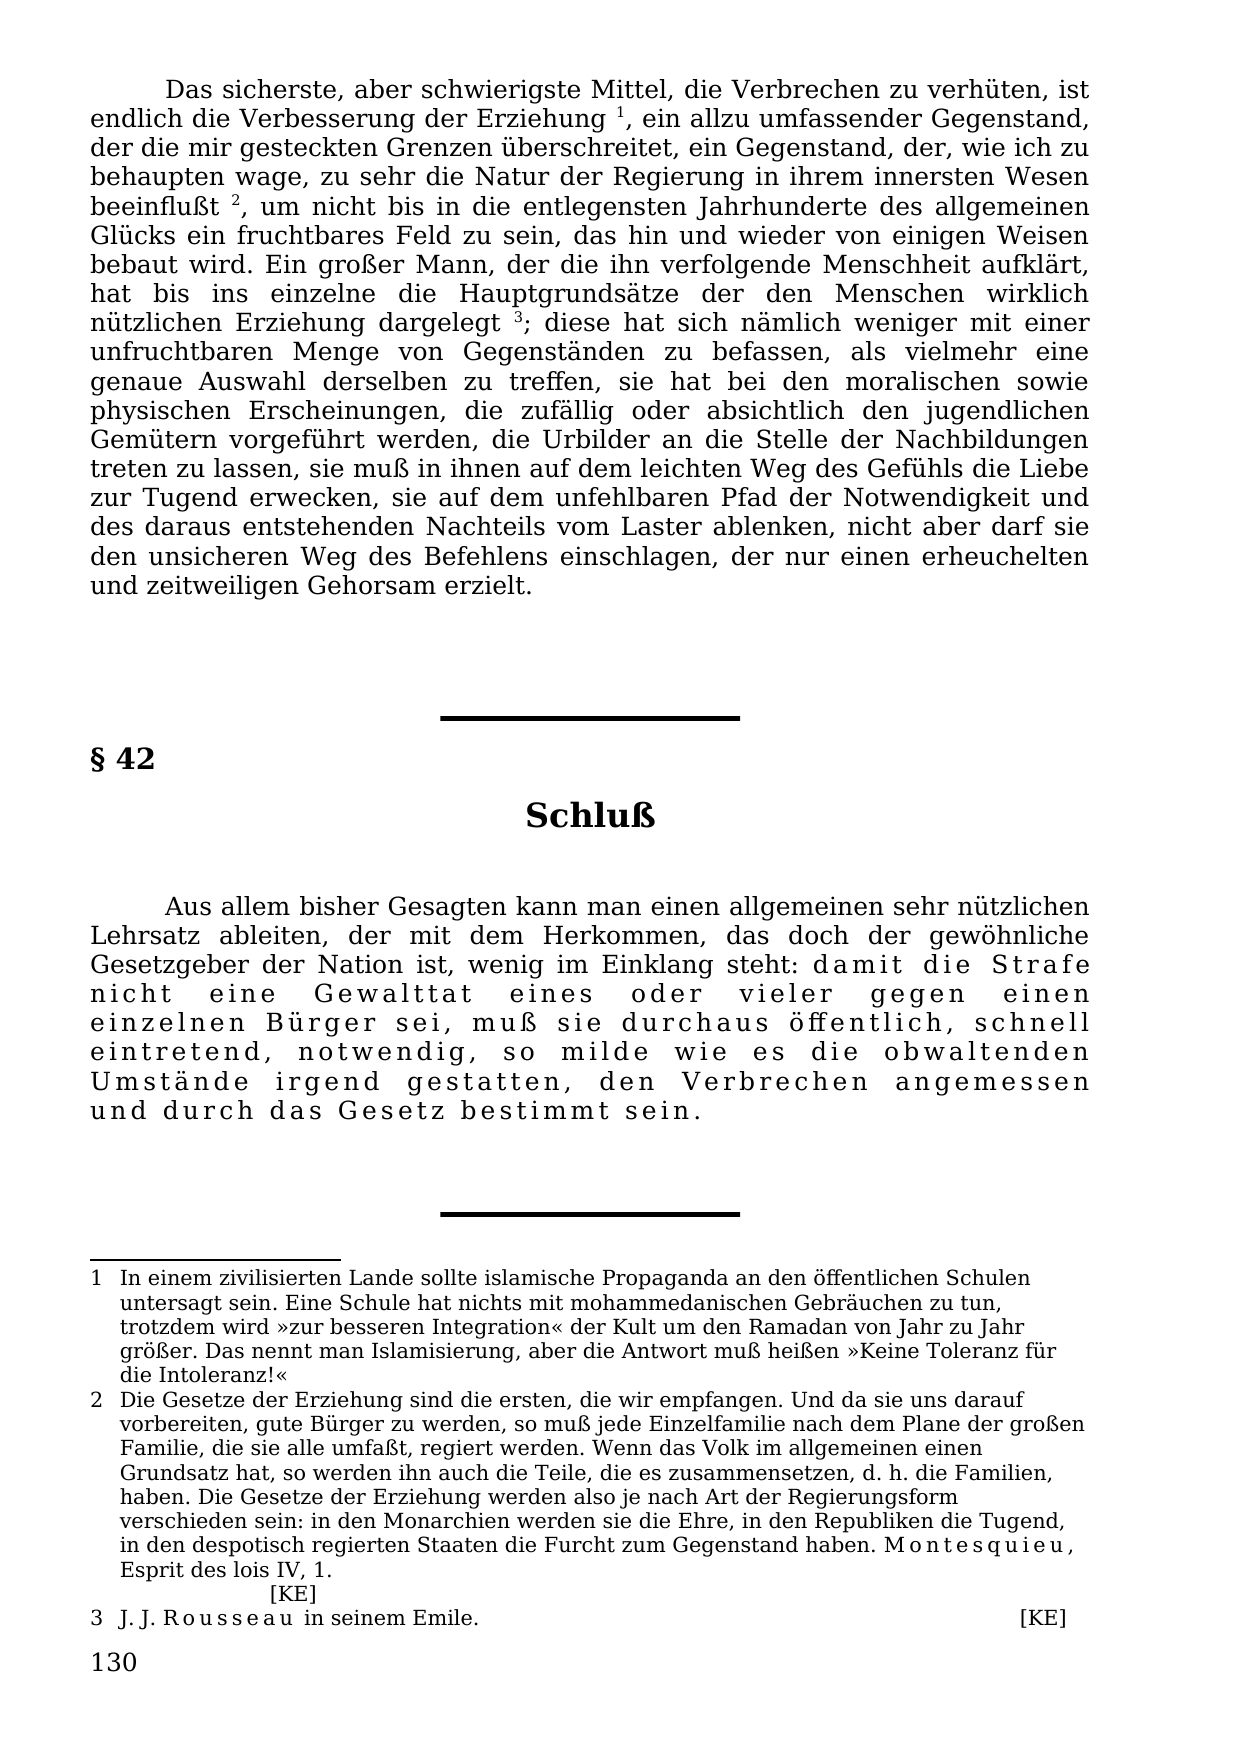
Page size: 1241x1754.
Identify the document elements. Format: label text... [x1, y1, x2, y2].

text J. J. Rousseau in seinem Emile. [KE] [90, 1606, 1091, 1631]
text Schluß [90, 776, 1091, 835]
text § 42 [90, 717, 1091, 776]
picture [440, 1212, 741, 1217]
text In einem zivilisierten Lande sollte islamische Propaganda an den öffentlichen Schulen untersagt sein. Eine Schule hat nichts mit mohammedanischen Gebräuchen zu tun, trotzdem wird »zur besseren Integration« der Kult um den Ramadan von Jahr zu Jahr größer. Das nennt man Islamisierung, aber die Antwort muß heißen »Keine Toleranz für die Intoleranz!« [90, 1266, 1091, 1388]
text Aus allem bisher Gesagten kann man einen allgemeinen sehr nützlichen Lehrsatz ableiten, der mit dem Herkommen, das doch der gewöhnliche Gesetzgeber der Nation ist, wenig im Einklang steht: damit die Strafe nicht eine Gewalttat eines oder vieler gegen einen einzelnen Bürger sei, muß sie durchaus öffentlich, schnell eintretend, notwendig, so milde wie es die obwaltenden Umstände irgend gestatten, den Verbrechen angemessen und durch das Gesetz bestimmt sein. [90, 892, 1091, 1125]
picture [440, 716, 741, 721]
text Das sicherste, aber schwierigste Mittel, die Verbrechen zu verhüten, ist endlich die Verbesserung der Erziehung , ein allzu umfassender Gegenstand, der die mir gesteckten Grenzen überschreitet, ein Gegenstand, der, wie ich zu behaupten wage, zu sehr die Natur der Regierung in ihrem innersten Wesen beeinﬂußt , um nicht bis in die entlegensten Jahrhunderte des allgemeinen Glücks ein fruchtbares Feld zu sein, das hin und wieder von einigen Weisen bebaut wird. Ein großer Mann, der die ihn verfolgende Menschheit aufklärt, hat bis ins einzelne die Hauptgrundsätze der den Menschen wirklich nützlichen Erziehung dargelegt ; diese hat sich nämlich weniger mit einer unfruchtbaren Menge von Gegenständen zu befassen, als vielmehr eine genaue Auswahl derselben zu treffen, sie hat bei den moralischen sowie physischen Erscheinungen, die zufällig oder absichtlich den jugendlichen Gemütern vorgeführt werden, die Urbilder an die Stelle der Nachbildungen treten zu lassen, sie muß in ihnen auf dem leichten Weg des Gefühls die Liebe zur Tugend erwecken, sie auf dem unfehlbaren Pfad der Notwendigkeit und des daraus entstehenden Nachteils vom Laster ablenken, nicht aber darf sie den unsicheren Weg des Befehlens einschlagen, der nur einen erheuchelten und zeitweiligen Gehorsam erzielt. [90, 75, 1091, 600]
text Die Gesetze der Erziehung sind die ersten, die wir empfangen. Und da sie uns darauf vorbereiten, gute Bürger zu werden, so muß jede Einzelfamilie nach dem Plane der großen Familie, die sie alle umfaßt, regiert werden. Wenn das Volk im allgemeinen einen Grundsatz hat, so werden ihn auch die Teile, die es zusammensetzen, d. h. die Familien, haben. Die Gesetze der Erziehung werden also je nach Art der Regierungsform verschieden sein: in den Monarchien werden sie die Ehre, in den Republiken die Tugend, in den despotisch regierten Staaten die Furcht zum Gegenstand haben. Montesquieu, Esprit des lois IV, 1. [KE] [90, 1388, 1091, 1606]
